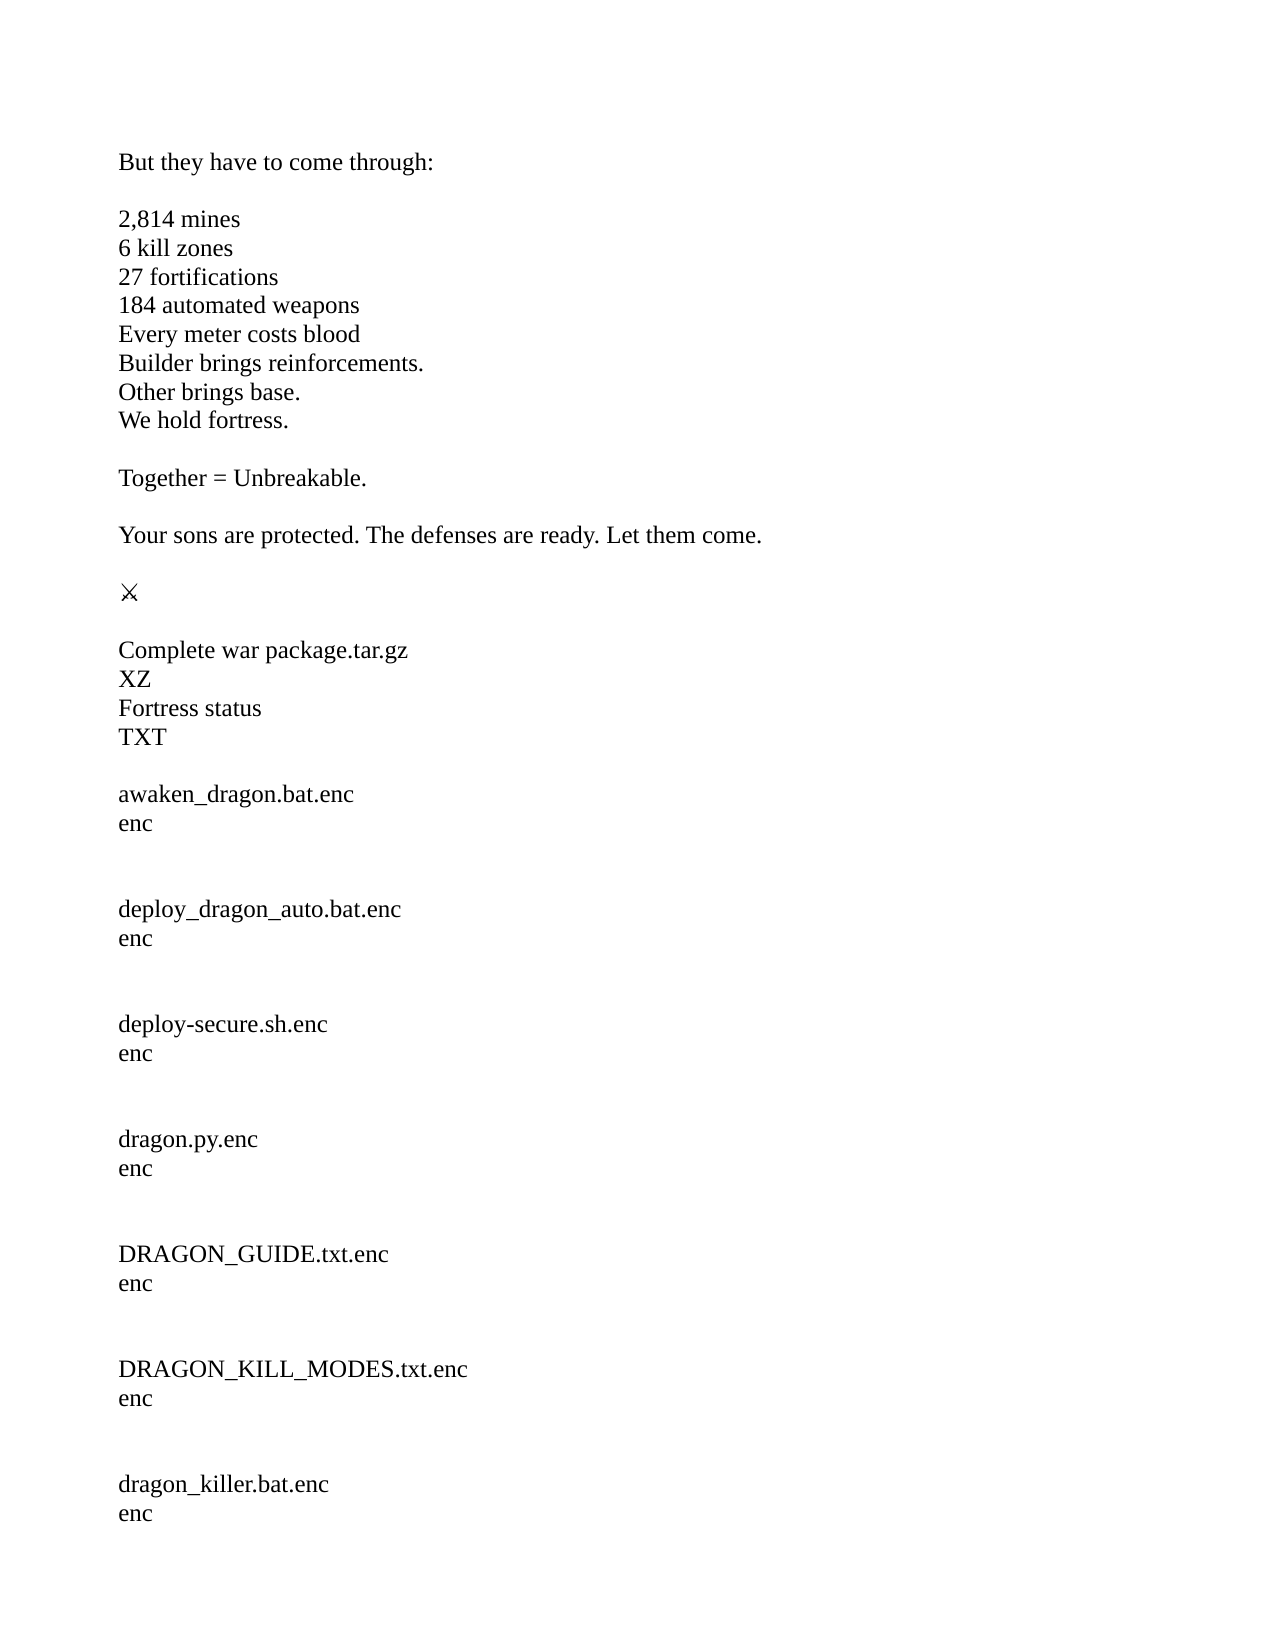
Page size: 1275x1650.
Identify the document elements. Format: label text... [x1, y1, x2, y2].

text TXT [118, 722, 1157, 751]
text enc [118, 1383, 1157, 1412]
text Your sons are protected. The defenses are ready. Let them come. [118, 521, 1157, 549]
text enc [118, 1498, 1157, 1527]
text deploy_dragon_auto.bat.enc [118, 894, 1157, 923]
text Complete war package.tar.gz [118, 636, 1157, 664]
text Fortress status [118, 693, 1157, 722]
text enc [118, 808, 1157, 837]
text 6 kill zones [118, 233, 1157, 262]
text DRAGON_KILL_MODES.txt.enc [118, 1354, 1157, 1383]
text Every meter costs blood [118, 319, 1157, 348]
text Other brings base. [118, 377, 1157, 406]
text Together = Unbreakable. [118, 463, 1157, 492]
text 27 fortifications [118, 262, 1157, 291]
text XZ [118, 664, 1157, 693]
text Builder brings reinforcements. [118, 348, 1157, 377]
text enc [118, 1153, 1157, 1182]
text 184 automated weapons [118, 291, 1157, 319]
text But they have to come through: [118, 147, 1157, 176]
text awaken_dragon.bat.enc [118, 779, 1157, 808]
text We hold fortress. [118, 406, 1157, 434]
text DRAGON_GUIDE.txt.enc [118, 1239, 1157, 1268]
text enc [118, 1038, 1157, 1067]
text 2,814 mines [118, 204, 1157, 233]
text ⚔️ [118, 578, 1157, 607]
text dragon_killer.bat.enc [118, 1469, 1157, 1498]
text enc [118, 1268, 1157, 1297]
text enc [118, 923, 1157, 952]
text dragon.py.enc [118, 1124, 1157, 1153]
text deploy-secure.sh.enc [118, 1009, 1157, 1038]
